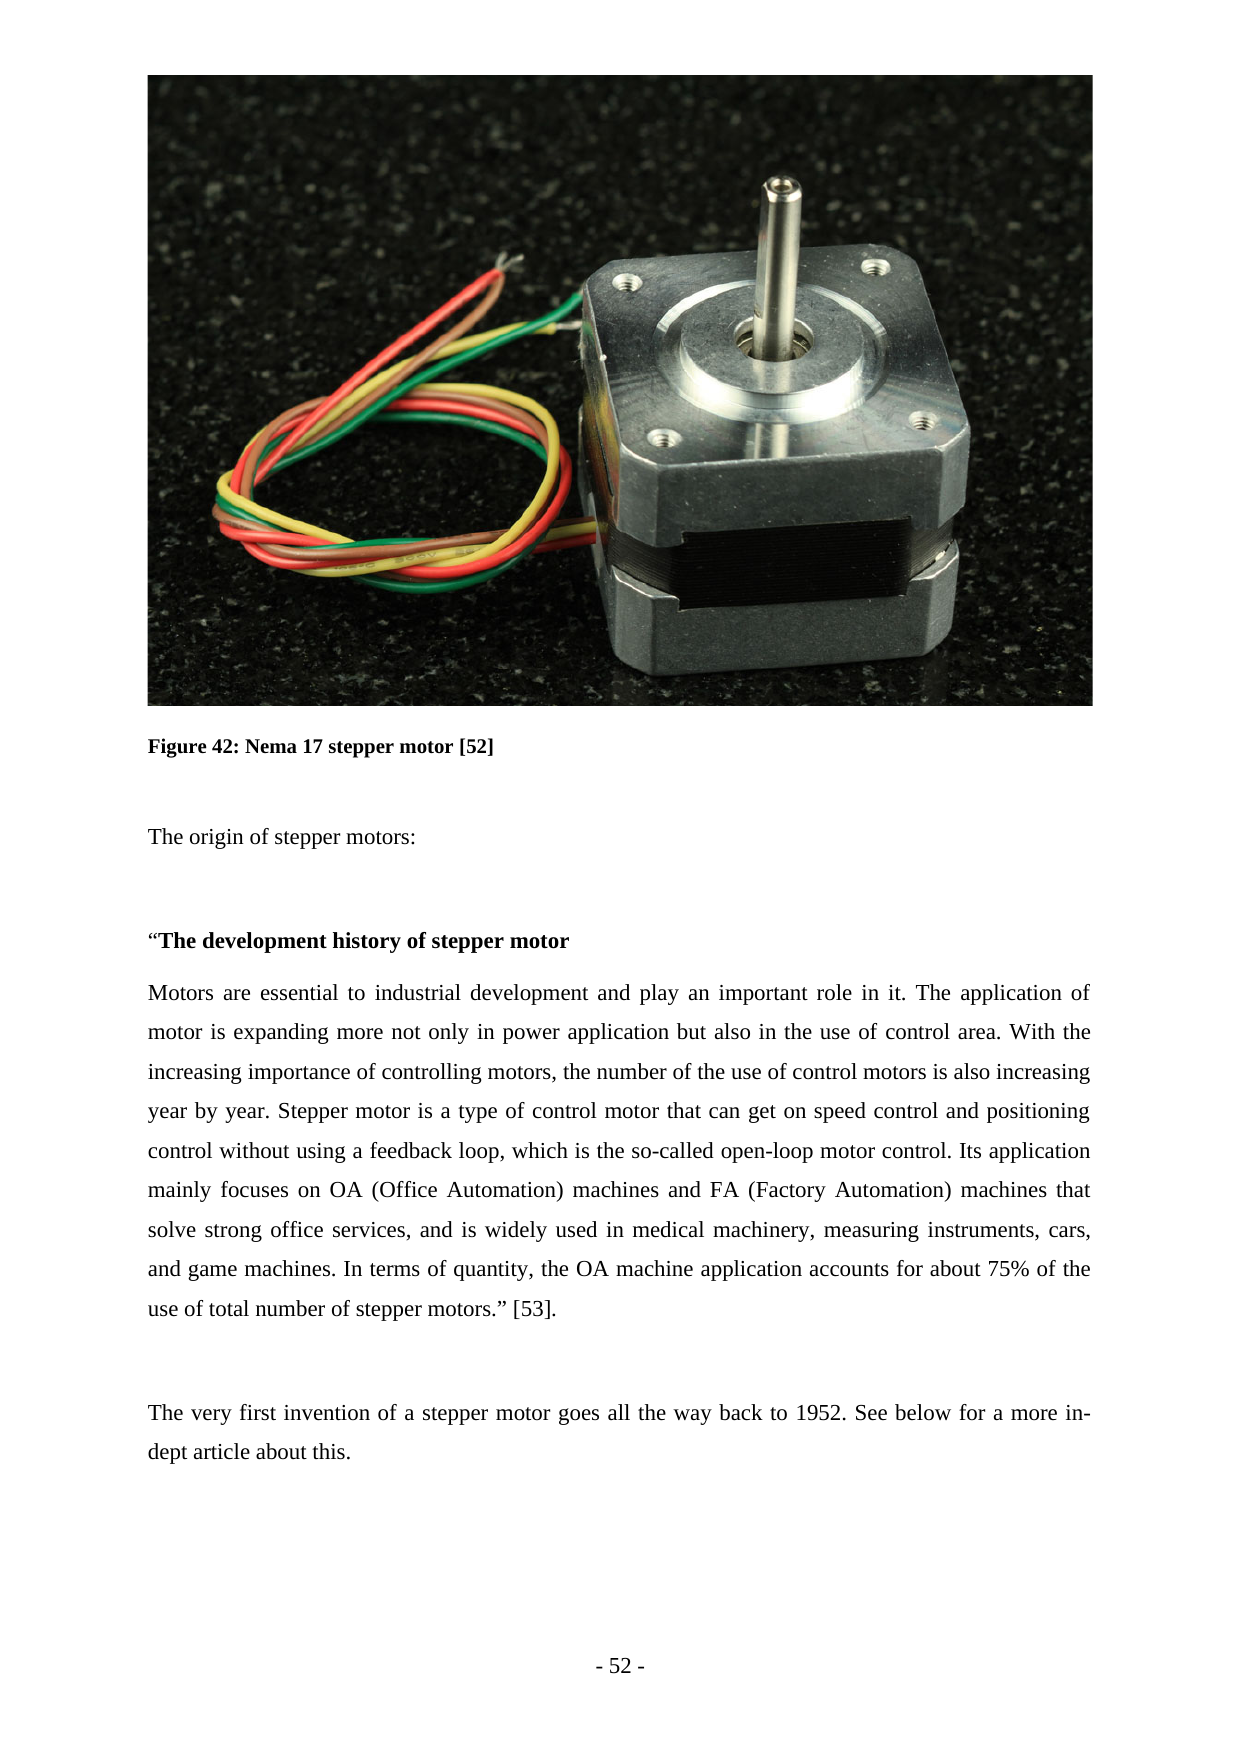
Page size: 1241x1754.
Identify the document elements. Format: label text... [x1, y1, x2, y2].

text Motors are essential to industrial development and play an important role in it. The application of motor is expanding more not only in power application but also in the use of control area. With the increasing importance of controlling motors, the number of the use of control motors is also increasing year by year. Stepper motor is a type of control motor that can get on speed control and positioning control without using a feedback loop, which is the so-called open-loop motor control. Its application mainly focuses on OA (Office Automation) machines and FA (Factory Automation) machines that solve strong office services, and is widely used in medical machinery, measuring instruments, cars, and game machines. In terms of quantity, the OA machine application accounts for about 75% of the use of total number of stepper motors.” [53]. [148, 979, 1092, 1321]
picture [147, 75, 1093, 706]
text “The development history of stepper motor [148, 927, 1092, 953]
text The origin of stepper motors: [148, 823, 1092, 849]
text The very first invention of a stepper motor goes all the way back to 1952. See below for a more in-dept article about this. [148, 1399, 1092, 1464]
text Figure 42: Nema 17 stepper motor [52] [148, 706, 1092, 758]
